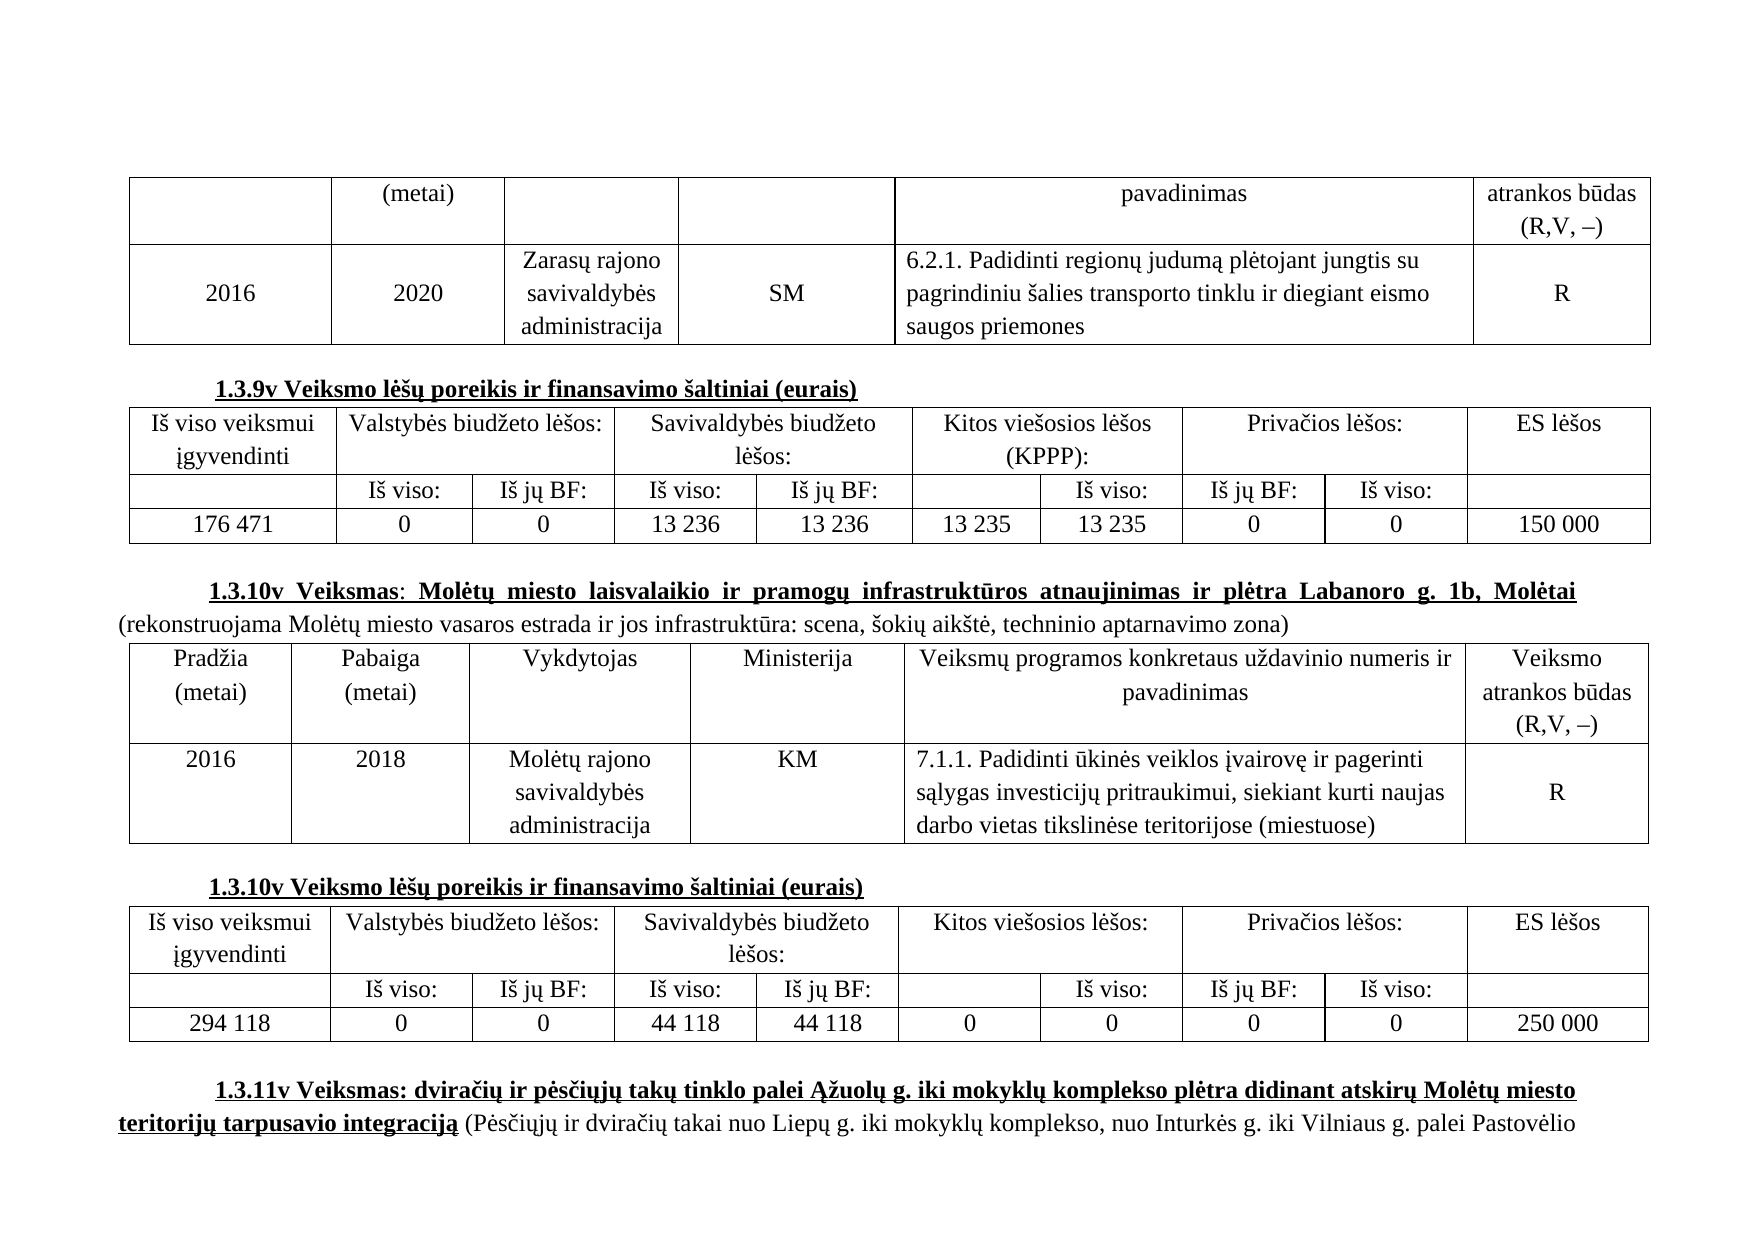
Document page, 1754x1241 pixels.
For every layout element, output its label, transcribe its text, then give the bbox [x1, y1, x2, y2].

text 1.3.10v Veiksmas: Molėtų miesto laisvalaikio ir pramogų infrastruktūros atnaujinimas ir plėtra Labanoro g. 1b, Molėtai (rekonstruojama Molėtų miesto vasaros estrada ir jos infrastruktūra: scena, šokių aikštė, techninio aptarnavimo zona) [118, 576, 1577, 638]
table_header Kitos viešosios lėšos (KPPP): [913, 408, 1182, 474]
table_cell Iš viso: [1041, 475, 1182, 508]
table_cell [1468, 974, 1648, 1007]
table_header [130, 178, 331, 244]
table_cell Iš viso: [337, 475, 472, 508]
table_cell Iš jų BF: [1183, 475, 1324, 508]
table_cell 13 236 [615, 509, 756, 542]
table_header atrankos būdas (R,V, –) [1474, 178, 1650, 244]
table_cell [130, 475, 336, 508]
table_cell [913, 475, 1040, 508]
table_cell Molėtų rajono savivaldybės administracija [470, 744, 690, 843]
table_cell 176 471 [130, 509, 336, 542]
table_header Ministerija [691, 644, 904, 743]
table_cell 13 235 [1041, 509, 1182, 542]
table_header Iš viso veiksmui įgyvendinti [130, 408, 336, 474]
table_cell 2016 [130, 245, 331, 344]
table_cell 0 [1326, 509, 1467, 542]
table_cell 6.2.1. Padidinti regionų judumą plėtojant jungtis su pagrindiniu šalies transporto tinklu ir diegiant eismo saugos priemones [896, 245, 1473, 344]
table_cell 2020 [332, 245, 504, 344]
table_header Privačios lėšos: [1183, 907, 1467, 973]
table_cell 150 000 [1468, 509, 1650, 542]
table_cell Zarasų rajono savivaldybės administracija [505, 245, 678, 344]
table_cell 44 118 [615, 1008, 756, 1041]
table_cell 0 [473, 1008, 614, 1041]
table_header ES lėšos [1468, 907, 1648, 973]
table_cell 0 [331, 1008, 472, 1041]
table_header Kitos viešosios lėšos: [899, 907, 1182, 973]
table_cell 250 000 [1468, 1008, 1648, 1041]
table_cell 7.1.1. Padidinti ūkinės veiklos įvairovę ir pagerinti sąlygas investicijų pritraukimui, siekiant kurti naujas darbo vietas tikslinėse teritorijose (miestuose) [905, 744, 1465, 843]
table_cell 0 [899, 1008, 1040, 1041]
table_header Iš viso veiksmui įgyvendinti [130, 907, 330, 973]
table_header Savivaldybės biudžeto lėšos: [615, 907, 898, 973]
table_header Veiksmo atrankos būdas (R,V, –) [1466, 644, 1648, 743]
table_cell Iš jų BF: [473, 974, 614, 1007]
table_cell 0 [337, 509, 472, 542]
table_cell 294 118 [130, 1008, 330, 1041]
table_cell [1468, 475, 1650, 508]
table_cell Iš jų BF: [757, 974, 898, 1007]
table_header (metai) [332, 178, 504, 244]
table_cell 2018 [292, 744, 469, 843]
table_cell KM [691, 744, 904, 843]
table_cell Iš jų BF: [473, 475, 614, 508]
table_cell Iš viso: [615, 974, 756, 1007]
text 1.3.11v Veiksmas: dviračių ir pėsčiųjų takų tinklo palei Ąžuolų g. iki mokyklų komplekso plėtra didinant atskirų Molėtų miesto teritorijų tarpusavio integraciją (Pėsčiųjų ir dviračių takai nuo Liepų g. iki mokyklų komplekso, nuo Inturkės g. iki Vilniaus g. palei Pastovėlio [118, 1075, 1577, 1137]
table_cell Iš jų BF: [1183, 974, 1324, 1007]
table_header [505, 178, 678, 244]
table_cell R [1466, 744, 1648, 843]
table_cell Iš jų BF: [757, 475, 912, 508]
table_header pavadinimas [896, 178, 1473, 244]
table_header Savivaldybės biudžeto lėšos: [615, 408, 912, 474]
table_cell SM [679, 245, 894, 344]
table_cell [899, 974, 1040, 1007]
table_header [679, 178, 894, 244]
table_cell 0 [1326, 1008, 1467, 1041]
table_cell Iš viso: [331, 974, 472, 1007]
table_cell [130, 974, 330, 1007]
table_cell 44 118 [757, 1008, 898, 1041]
table_cell 0 [1183, 509, 1324, 542]
table_cell 0 [1041, 1008, 1182, 1041]
table_header Valstybės biudžeto lėšos: [331, 907, 614, 973]
text 1.3.9v Veiksmo lėšų poreikis ir finansavimo šaltiniai (eurais) [118, 374, 1577, 403]
table_cell 13 235 [913, 509, 1040, 542]
table_cell Iš viso: [1041, 974, 1182, 1007]
table_cell 0 [473, 509, 614, 542]
text 1.3.10v Veiksmo lėšų poreikis ir finansavimo šaltiniai (eurais) [118, 872, 1577, 901]
table_cell R [1474, 245, 1650, 344]
table_header Privačios lėšos: [1183, 408, 1467, 474]
table_header Vykdytojas [470, 644, 690, 743]
table_cell Iš viso: [1326, 974, 1467, 1007]
table_cell 2016 [130, 744, 291, 843]
table_header Pradžia (metai) [130, 644, 291, 743]
table_header Valstybės biudžeto lėšos: [337, 408, 614, 474]
table_cell Iš viso: [1326, 475, 1467, 508]
table_cell Iš viso: [615, 475, 756, 508]
table_header Pabaiga (metai) [292, 644, 469, 743]
table_cell 0 [1183, 1008, 1324, 1041]
table_cell 13 236 [757, 509, 912, 542]
table_header ES lėšos [1468, 408, 1650, 474]
table_header Veiksmų programos konkretaus uždavinio numeris ir pavadinimas [905, 644, 1465, 743]
